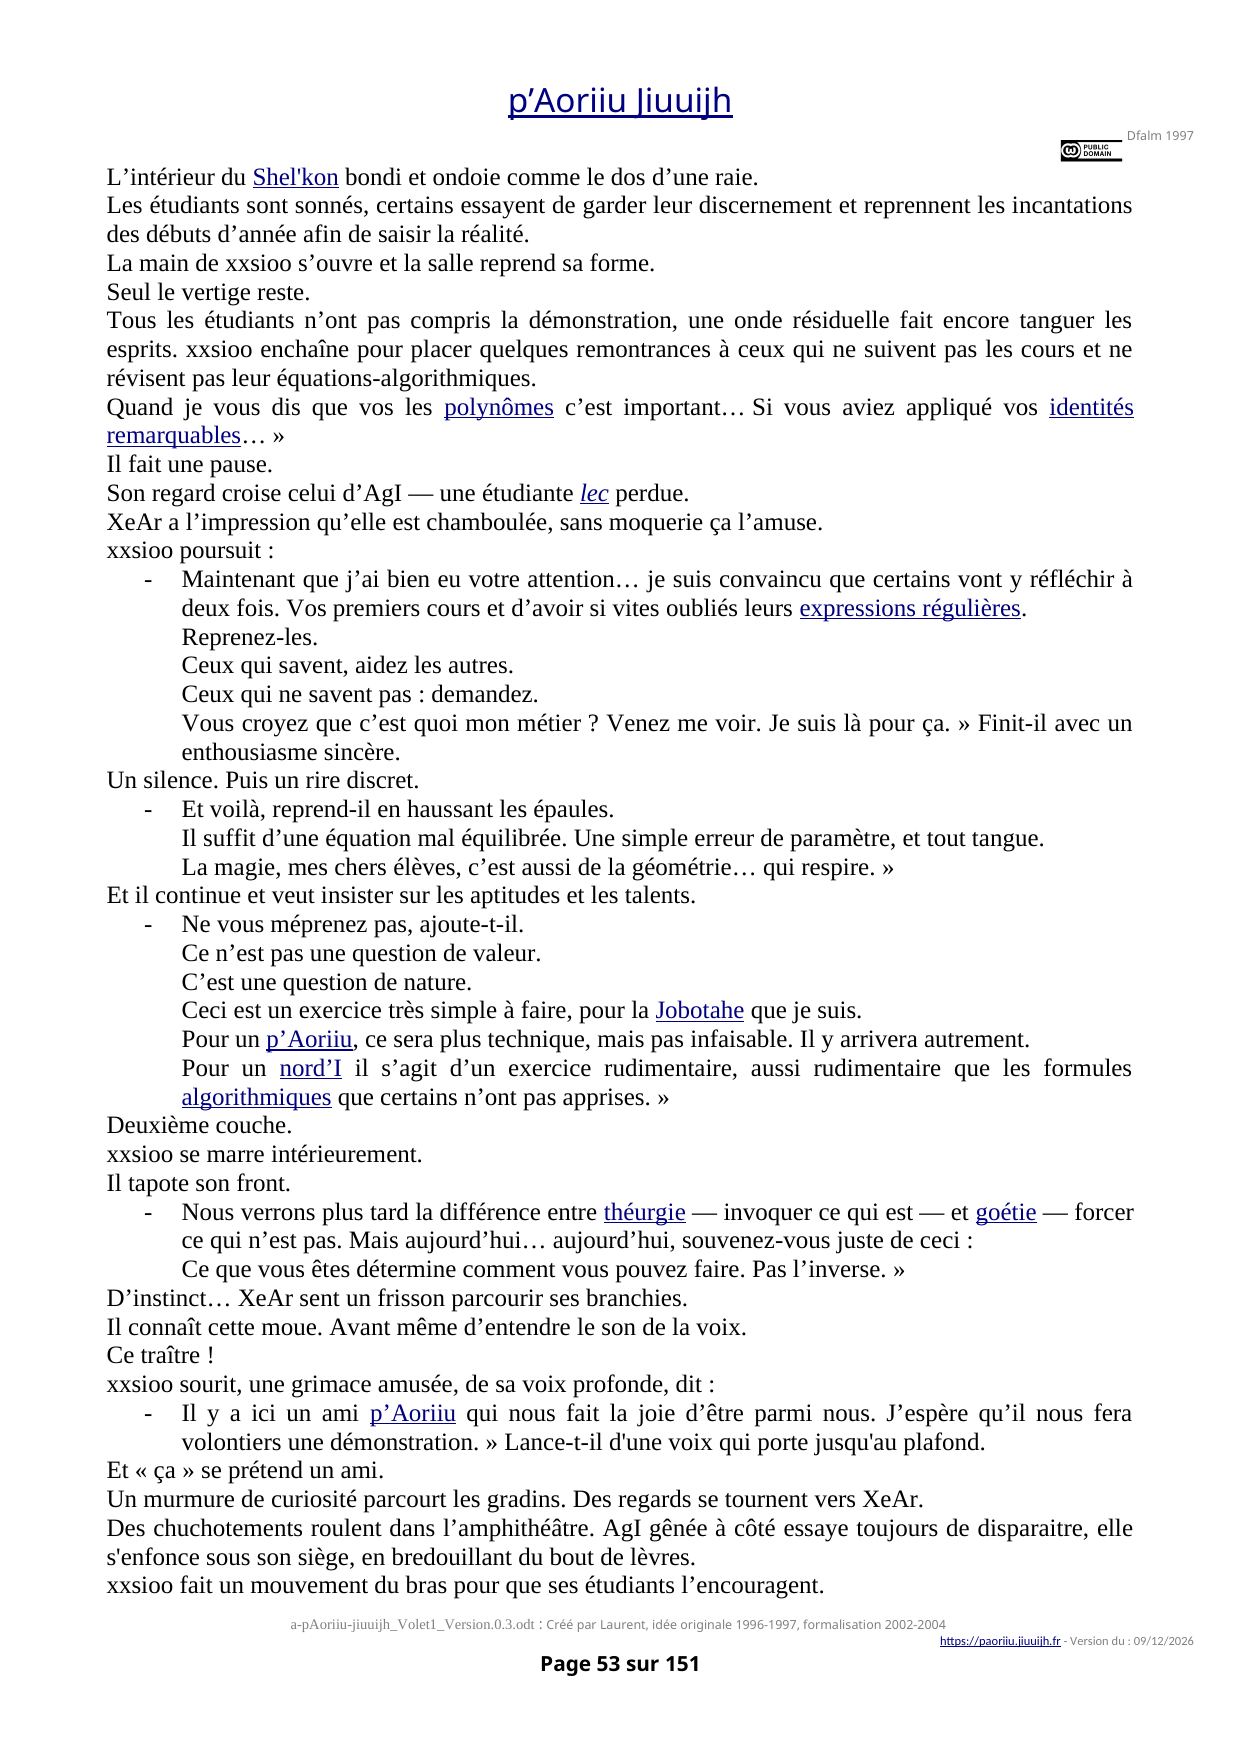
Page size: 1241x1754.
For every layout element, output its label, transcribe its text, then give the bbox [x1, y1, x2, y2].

text Il fait une pause. [106, 449, 1134, 478]
text Ce que vous êtes détermine comment vous pouvez faire. Pas l’inverse. » [181, 1254, 1134, 1283]
text La main de xxsioo s’ouvre et la salle reprend sa forme. [106, 248, 1134, 277]
text C’est une question de nature. [181, 967, 1134, 996]
list Maintenant que j’ai bien eu votre attention… je suis convaincu que certains vont y réfléchir à deux fois. Vos premiers cours et d’avoir si vites oubliés leurs expressions régulières. [144, 564, 1134, 622]
text Seul le vertige reste. [106, 277, 1134, 306]
text D’instinct… XeAr sent un frisson parcourir ses branchies. [106, 1283, 1134, 1312]
list Nous verrons plus tard la différence entre théurgie — invoquer ce qui est — et goétie — forcer ce qui n’est pas. Mais aujourd’hui… aujourd’hui, souvenez-vous juste de ceci : [144, 1197, 1134, 1254]
text Son regard croise celui d’AgI — une étudiante lec perdue. [106, 478, 1134, 507]
text xxsioo poursuit : [106, 536, 1134, 564]
text Vous croyez que c’est quoi mon métier ? Venez me voir. Je suis là pour ça. » Finit-il avec un enthousiasme sincère. [181, 708, 1134, 766]
text Et « ça » se prétend un ami. [106, 1456, 1134, 1484]
text Pour un p’Aoriiu, ce sera plus technique, mais pas infaisable. Il y arrivera autrement. [181, 1024, 1134, 1053]
text Un silence. Puis un rire discret. [106, 766, 1134, 794]
text Il suffit d’une équation mal équilibrée. Une simple erreur de paramètre, et tout tangue. [181, 823, 1134, 852]
text Ceux qui ne savent pas : demandez. [181, 679, 1134, 708]
text Il connaît cette moue. Avant même d’entendre le son de la voix. [106, 1312, 1134, 1341]
list Il y a ici un ami p’Aoriiu qui nous fait la joie d’être parmi nous. J’espère qu’il nous fera volontiers une démonstration. » Lance-t-il d'une voix qui porte jusqu'au plafond. [144, 1398, 1134, 1456]
text L’intérieur du Shel'kon bondi et ondoie comme le dos d’une raie. [106, 162, 1134, 191]
text Pour un nord’I il s’agit d’un exercice rudimentaire, aussi rudimentaire que les formules algorithmiques que certains n’ont pas apprises. » [181, 1053, 1134, 1111]
text Un murmure de curiosité parcourt les gradins. Des regards se tournent vers XeAr. [106, 1484, 1134, 1513]
list Ne vous méprenez pas, ajoute-t-il. [144, 909, 1134, 938]
text Il tapote son front. [106, 1168, 1134, 1197]
text Des chuchotements roulent dans l’amphithéâtre. AgI gênée à côté essaye toujours de disparaitre, elle s'enfonce sous son siège, en bredouillant du bout de lèvres. [106, 1513, 1134, 1571]
text Ce n’est pas une question de valeur. [181, 938, 1134, 967]
text xxsioo se marre intérieurement. [106, 1139, 1134, 1168]
text Tous les étudiants n’ont pas compris la démonstration, une onde résiduelle fait encore tanguer les esprits. xxsioo enchaîne pour placer quelques remontrances à ceux qui ne suivent pas les cours et ne révisent pas leur équations-algorithmiques. [106, 306, 1134, 392]
text XeAr a l’impression qu’elle est chamboulée, sans moquerie ça l’amuse. [106, 507, 1134, 536]
text Les étudiants sont sonnés, certains essayent de garder leur discernement et reprennent les incantations des débuts d’année afin de saisir la réalité. [106, 191, 1134, 248]
text xxsioo fait un mouvement du bras pour que ses étudiants l’encouragent. [106, 1571, 1134, 1599]
text xxsioo sourit, une grimace amusée, de sa voix profonde, dit : [106, 1369, 1134, 1398]
text Deuxième couche. [106, 1111, 1134, 1139]
text Quand je vous dis que vos les polynômes c’est important… Si vous aviez appliqué vos identités remarquables… » [106, 392, 1134, 449]
text Ceci est un exercice très simple à faire, pour la Jobotahe que je suis. [181, 996, 1134, 1024]
text La magie, mes chers élèves, c’est aussi de la géométrie… qui respire. » [181, 852, 1134, 881]
text Et il continue et veut insister sur les aptitudes et les talents. [106, 881, 1134, 909]
text Ce traître ! [106, 1341, 1134, 1369]
text Ceux qui savent, aidez les autres. [181, 651, 1134, 679]
list Et voilà, reprend-il en haussant les épaules. [144, 794, 1134, 823]
text Reprenez-les. [181, 622, 1134, 651]
